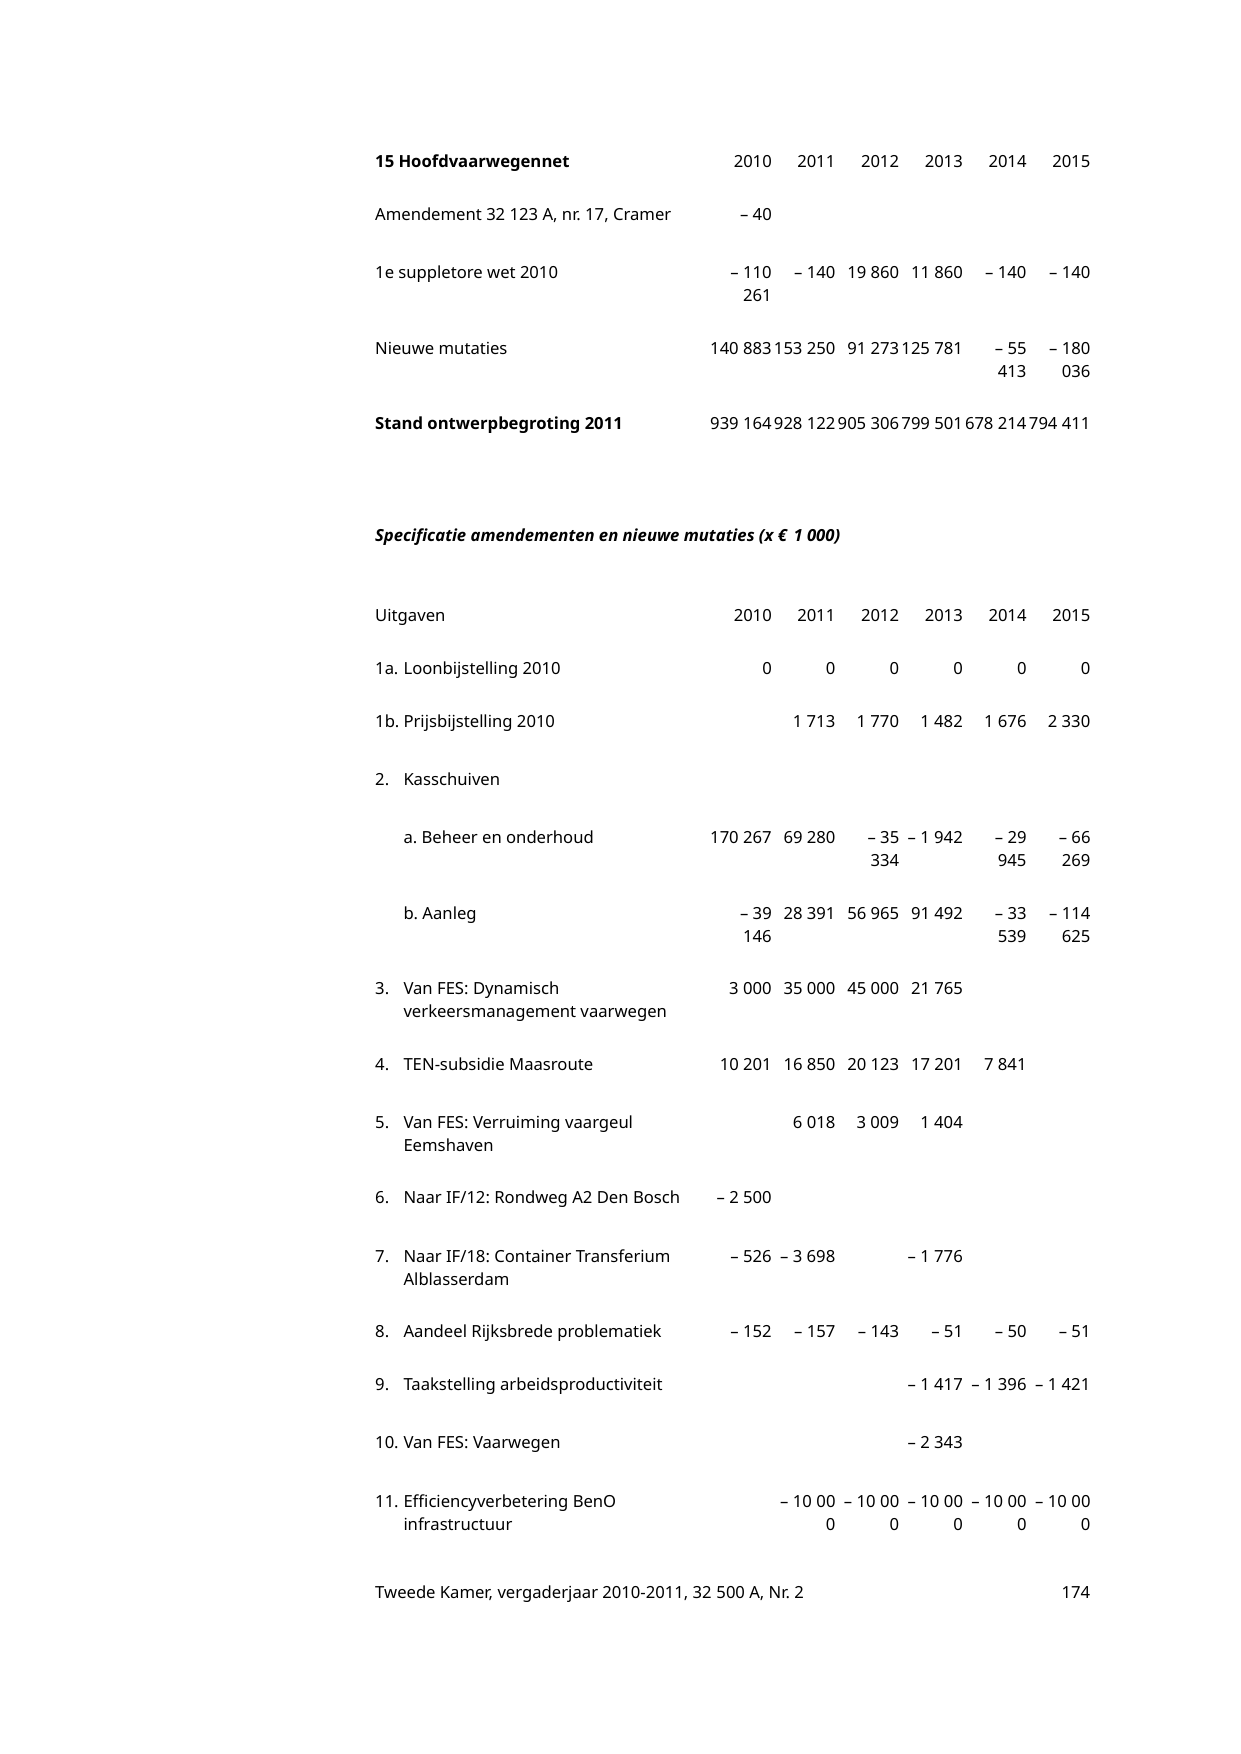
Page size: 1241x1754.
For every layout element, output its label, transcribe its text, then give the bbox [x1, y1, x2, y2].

table_cell – 2 343 [899, 1431, 963, 1489]
table_cell b. Aanleg [403, 901, 708, 977]
table_header 2012 [835, 604, 899, 656]
table_cell – 1 421 [1026, 1373, 1090, 1431]
table_header 2011 [771, 150, 835, 203]
text Specificatie amendementen en nieuwe mutaties (x € 1 000) [375, 523, 1090, 546]
table_cell 928 122 [771, 412, 835, 465]
table_cell 19 860 [835, 261, 899, 337]
table_header 2015 [1026, 604, 1090, 656]
table_header 2010 [708, 604, 771, 656]
table_cell [835, 1245, 899, 1320]
table_cell 3 000 [708, 977, 771, 1052]
table_cell – 35 334 [835, 826, 899, 901]
table_cell – 152 [708, 1320, 771, 1373]
table_cell [771, 1186, 835, 1244]
table_cell 0 [771, 656, 835, 709]
table_cell Prijsbijstelling 2010 [403, 709, 708, 768]
table_cell 91 273 [835, 337, 899, 412]
table_cell – 10 000 [835, 1490, 899, 1565]
table_cell [899, 1186, 963, 1244]
table_cell 1a. [375, 656, 403, 709]
table_cell 1 482 [899, 709, 963, 768]
table_cell – 10 000 [963, 1490, 1026, 1565]
table_header 2013 [899, 150, 963, 203]
table_cell – 140 [1026, 261, 1090, 337]
table_cell Aandeel Rijksbrede problematiek [403, 1320, 708, 1373]
table_cell [963, 1245, 1026, 1320]
table_cell Kasschuiven [403, 768, 708, 826]
table_cell 3 009 [835, 1111, 899, 1186]
table_cell 11 860 [899, 261, 963, 337]
table_cell [708, 709, 771, 768]
table_cell 1 676 [963, 709, 1026, 768]
table_cell [1026, 1186, 1090, 1244]
table_cell – 39 146 [708, 901, 771, 977]
table_cell [771, 1431, 835, 1489]
table_cell 69 280 [771, 826, 835, 901]
table_cell – 51 [1026, 1320, 1090, 1373]
table_header 2011 [771, 604, 835, 656]
table_cell 1 770 [835, 709, 899, 768]
table_cell – 1 776 [899, 1245, 963, 1320]
table_cell [963, 1111, 1026, 1186]
table_cell 1e suppletore wet 2010 [375, 261, 708, 337]
table_cell 45 000 [835, 977, 899, 1052]
table_cell 1 713 [771, 709, 835, 768]
table_header Uitgaven [375, 604, 708, 656]
table_cell [375, 901, 403, 977]
table_cell 0 [963, 656, 1026, 709]
table_cell 794 411 [1026, 412, 1090, 465]
table_cell 10. [375, 1431, 403, 1489]
table_cell Amendement 32 123 A, nr. 17, Cramer [375, 203, 708, 261]
table_cell Naar IF/18: Container Transferium Alblasserdam [403, 1245, 708, 1320]
table_cell 6 018 [771, 1111, 835, 1186]
table_cell [1026, 1245, 1090, 1320]
table_cell – 140 [963, 261, 1026, 337]
table_cell 8. [375, 1320, 403, 1373]
table_cell a. Beheer en onderhoud [403, 826, 708, 901]
table_cell – 1 417 [899, 1373, 963, 1431]
table_cell – 50 [963, 1320, 1026, 1373]
table_cell [963, 1431, 1026, 1489]
table_cell [963, 203, 1026, 261]
table_header 2013 [899, 604, 963, 656]
table_cell 170 267 [708, 826, 771, 901]
table_cell [899, 203, 963, 261]
table_cell – 33 539 [963, 901, 1026, 977]
table_cell – 29 945 [963, 826, 1026, 901]
table_cell 16 850 [771, 1052, 835, 1111]
table_cell 7 841 [963, 1052, 1026, 1111]
table_cell Loonbijstelling 2010 [403, 656, 708, 709]
table_cell – 51 [899, 1320, 963, 1373]
table_cell [835, 1373, 899, 1431]
table_cell [708, 768, 771, 826]
table_cell 140 883 [708, 337, 771, 412]
table_cell 28 391 [771, 901, 835, 977]
table_cell 1 404 [899, 1111, 963, 1186]
table_cell [708, 1111, 771, 1186]
table_cell Taakstelling arbeidsproductiviteit [403, 1373, 708, 1431]
table_cell 2 330 [1026, 709, 1090, 768]
table_cell 6. [375, 1186, 403, 1244]
table_cell 2. [375, 768, 403, 826]
table_cell [708, 1431, 771, 1489]
table_header 2010 [708, 150, 771, 203]
table_cell – 66 269 [1026, 826, 1090, 901]
table_cell [835, 203, 899, 261]
table_cell [1026, 203, 1090, 261]
table_cell – 114 625 [1026, 901, 1090, 977]
table_cell – 55 413 [963, 337, 1026, 412]
table_cell Stand ontwerpbegroting 2011 [375, 412, 708, 465]
table_cell 9. [375, 1373, 403, 1431]
table_cell Nieuwe mutaties [375, 337, 708, 412]
table_cell 10 201 [708, 1052, 771, 1111]
table_cell 0 [899, 656, 963, 709]
table_cell 17 201 [899, 1052, 963, 1111]
table_cell [771, 1373, 835, 1431]
table_cell – 1 942 [899, 826, 963, 901]
table_cell 799 501 [899, 412, 963, 465]
table_cell 125 781 [899, 337, 963, 412]
table_cell Van FES: Verruiming vaargeul Eemshaven [403, 1111, 708, 1186]
table_cell – 180 036 [1026, 337, 1090, 412]
table_cell 3. [375, 977, 403, 1052]
table_cell Van FES: Dynamisch verkeersmanagement vaarwegen [403, 977, 708, 1052]
table_cell [375, 826, 403, 901]
table_cell – 10 000 [771, 1490, 835, 1565]
table_cell 11. [375, 1490, 403, 1565]
table_cell 4. [375, 1052, 403, 1111]
table_cell [835, 768, 899, 826]
table_cell [771, 203, 835, 261]
table_cell – 10 000 [899, 1490, 963, 1565]
table_cell – 157 [771, 1320, 835, 1373]
table_cell [835, 1186, 899, 1244]
table_header 2012 [835, 150, 899, 203]
table_cell – 526 [708, 1245, 771, 1320]
table_cell – 10 000 [1026, 1490, 1090, 1565]
table_cell 35 000 [771, 977, 835, 1052]
table_header 2014 [963, 150, 1026, 203]
table_cell 0 [835, 656, 899, 709]
table_cell [708, 1373, 771, 1431]
table_cell – 3 698 [771, 1245, 835, 1320]
table_cell Efficiencyverbetering BenO infrastructuur [403, 1490, 708, 1565]
table_cell Naar IF/12: Rondweg A2 Den Bosch [403, 1186, 708, 1244]
table_cell [1026, 977, 1090, 1052]
table_cell 939 164 [708, 412, 771, 465]
table_cell [1026, 1431, 1090, 1489]
table_cell [963, 977, 1026, 1052]
table_cell – 40 [708, 203, 771, 261]
table_cell 905 306 [835, 412, 899, 465]
table_header 15 Hoofdvaarwegennet [375, 150, 708, 203]
table_cell 1b. [375, 709, 403, 768]
table_cell – 2 500 [708, 1186, 771, 1244]
table_cell [1026, 768, 1090, 826]
table_cell – 1 396 [963, 1373, 1026, 1431]
table_cell [963, 1186, 1026, 1244]
table_cell TEN-subsidie Maasroute [403, 1052, 708, 1111]
table_cell 7. [375, 1245, 403, 1320]
table_cell 0 [708, 656, 771, 709]
table_header 2014 [963, 604, 1026, 656]
table_cell Van FES: Vaarwegen [403, 1431, 708, 1489]
table_cell 678 214 [963, 412, 1026, 465]
table_cell [835, 1431, 899, 1489]
table_cell [771, 768, 835, 826]
table_cell [899, 768, 963, 826]
table_cell – 140 [771, 261, 835, 337]
table_header 2015 [1026, 150, 1090, 203]
table_cell 153 250 [771, 337, 835, 412]
table_cell [1026, 1111, 1090, 1186]
table_cell [963, 768, 1026, 826]
table_cell – 143 [835, 1320, 899, 1373]
table_cell 0 [1026, 656, 1090, 709]
table_cell – 110 261 [708, 261, 771, 337]
table_cell 5. [375, 1111, 403, 1186]
table_cell 91 492 [899, 901, 963, 977]
table_cell [1026, 1052, 1090, 1111]
table_cell [708, 1490, 771, 1565]
table_cell 20 123 [835, 1052, 899, 1111]
table_cell 56 965 [835, 901, 899, 977]
table_cell 21 765 [899, 977, 963, 1052]
